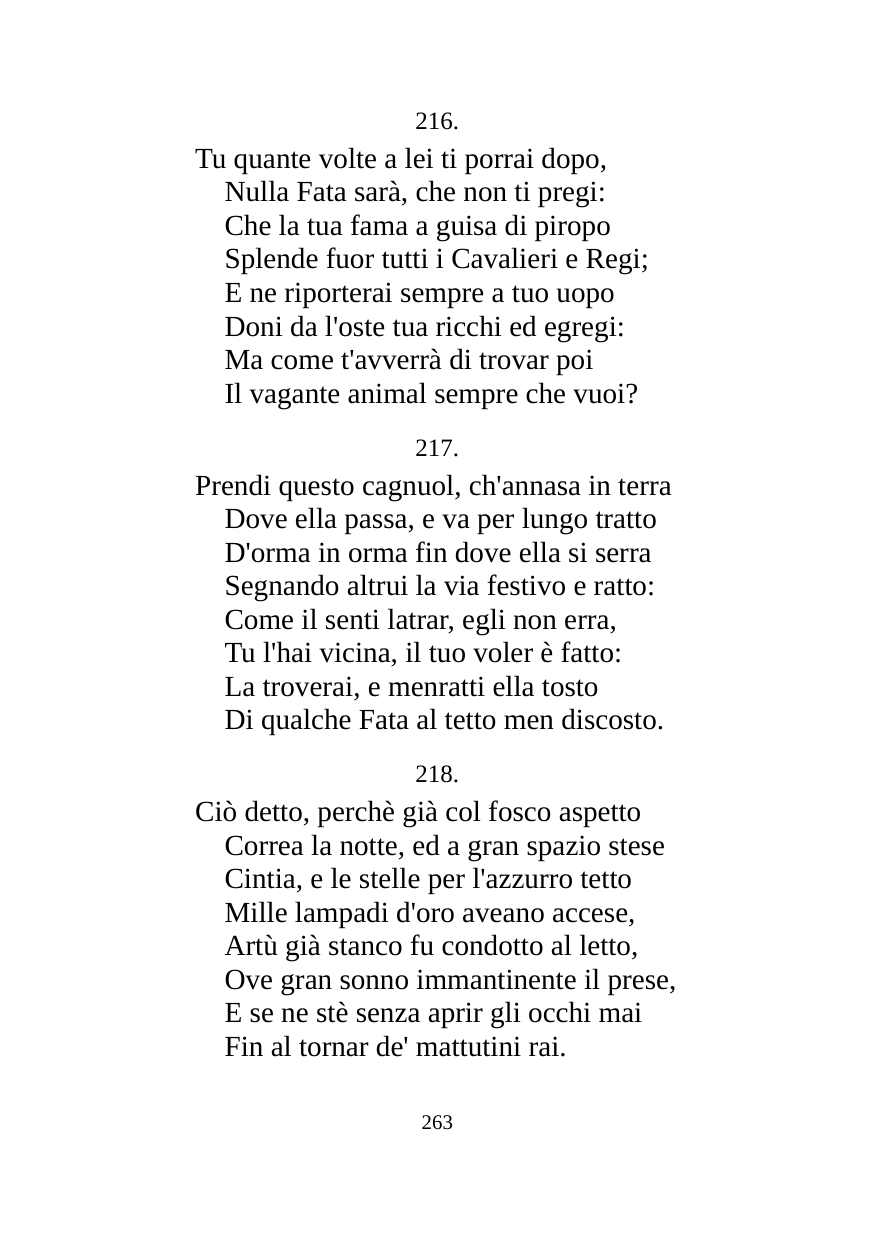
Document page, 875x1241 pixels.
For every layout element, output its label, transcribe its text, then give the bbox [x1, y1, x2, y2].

text 217. [106, 433, 768, 462]
text E se ne stè senza aprir gli occhi mai [224, 996, 768, 1029]
text Il vagante animal sempre che vuoi? [224, 376, 768, 409]
text D'orma in orma fin dove ella si serra [224, 535, 768, 568]
text Cintia, e le stelle per l'azzurro tetto [224, 861, 768, 895]
text Ciò detto, perchè già col fosco aspetto [195, 794, 768, 828]
text Dove ella passa, e va per lungo tratto [224, 501, 768, 535]
text Ma come t'avverrà di trovar poi [224, 342, 768, 376]
text Tu l'hai vicina, il tuo voler è fatto: [224, 635, 768, 669]
text Ove gran sonno immantinente il prese, [224, 962, 768, 996]
text 216. [106, 106, 768, 135]
text Artù già stanco fu condotto al letto, [224, 928, 768, 962]
text La troverai, e menratti ella tosto [224, 669, 768, 702]
text Segnando altrui la via festivo e ratto: [224, 568, 768, 602]
text Splende fuor tutti i Cavalieri e Regi; [224, 242, 768, 275]
text Fin al tornar de' mattutini rai. [224, 1029, 768, 1063]
text Nulla Fata sarà, che non ti pregi: [224, 174, 768, 208]
text Doni da l'oste tua ricchi ed egregi: [224, 309, 768, 342]
text 218. [106, 759, 768, 788]
text E ne riporterai sempre a tuo uopo [224, 275, 768, 309]
text Di qualche Fata al tetto men discosto. [224, 702, 768, 736]
text Prendi questo cagnuol, ch'annasa in terra [195, 468, 768, 501]
text Correa la notte, ed a gran spazio stese [224, 828, 768, 861]
text Tu quante volte a lei ti porrai dopo, [195, 141, 768, 174]
text Come il senti latrar, egli non erra, [224, 602, 768, 635]
text Mille lampadi d'oro aveano accese, [224, 895, 768, 928]
text Che la tua fama a guisa di piropo [224, 208, 768, 242]
